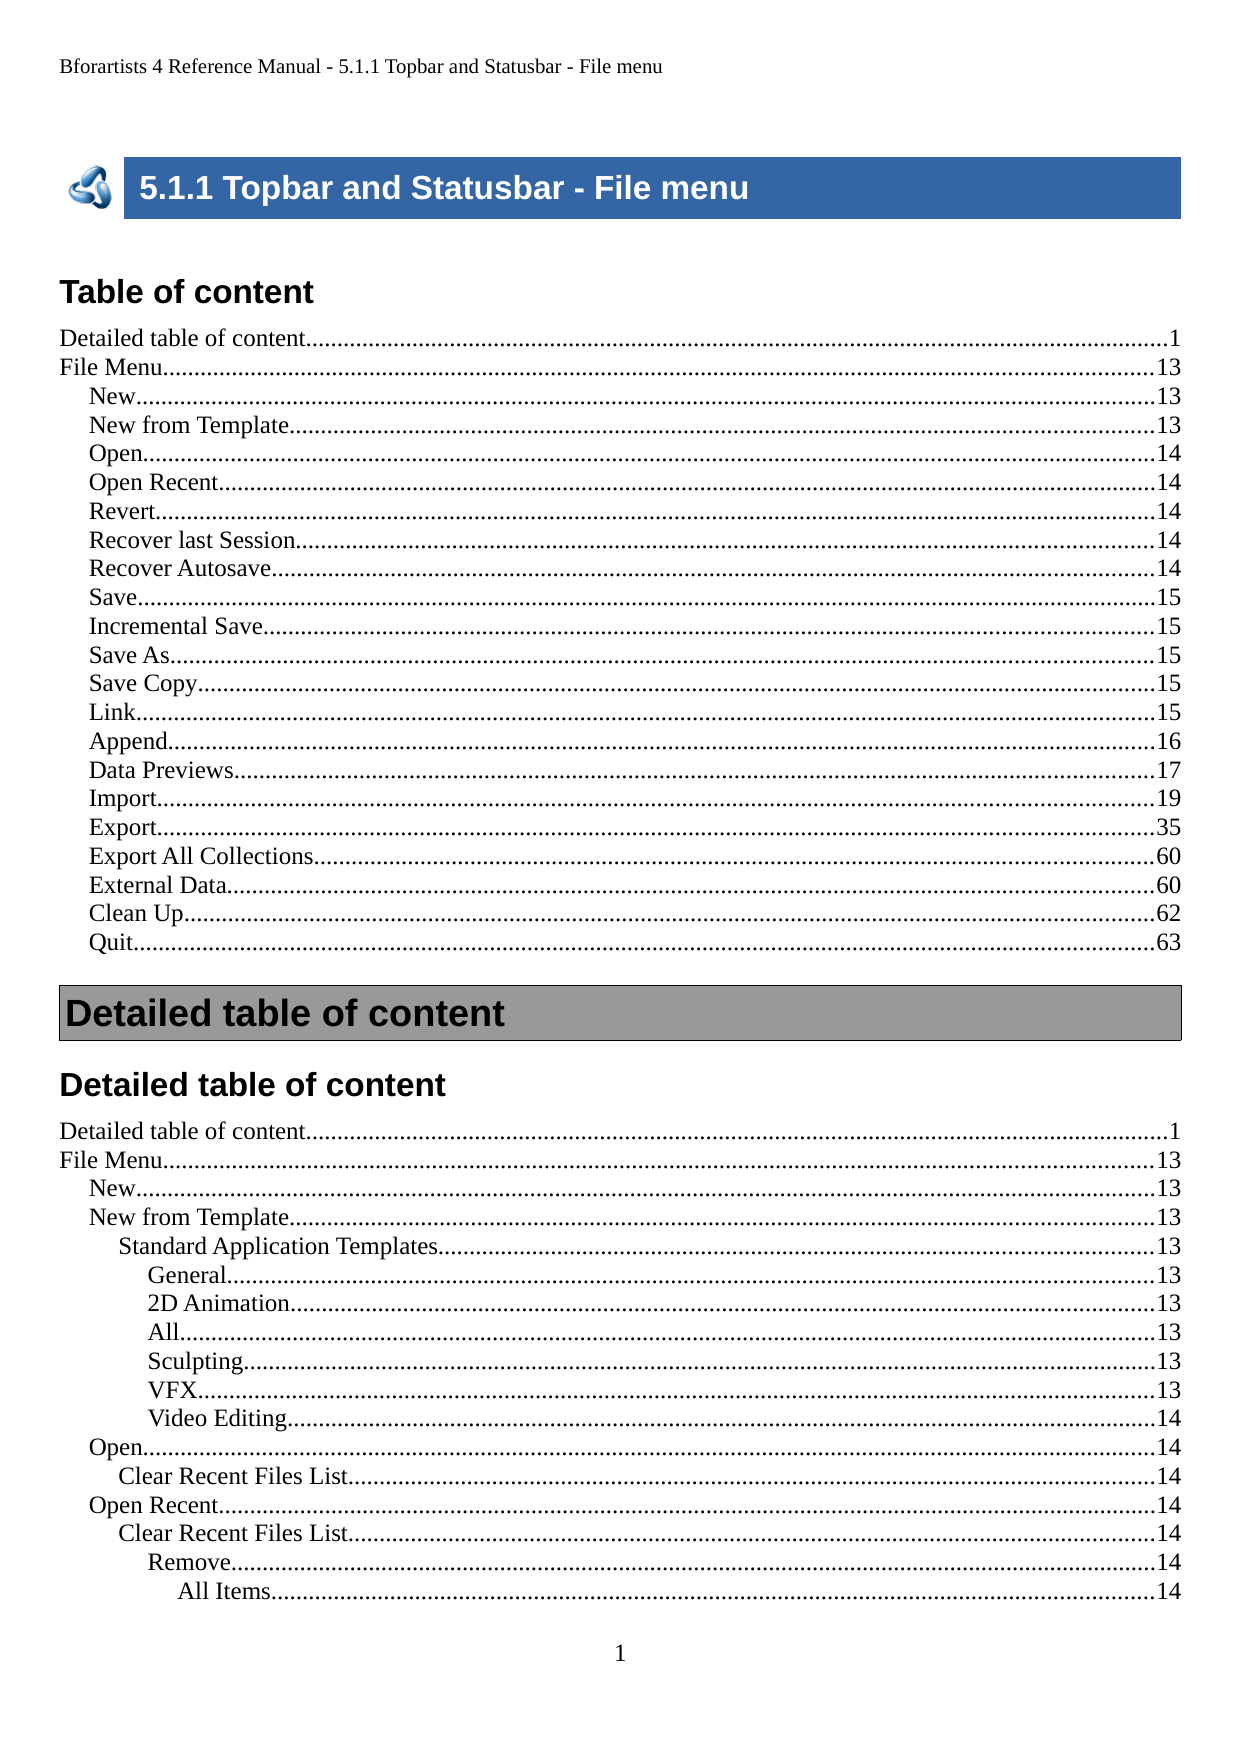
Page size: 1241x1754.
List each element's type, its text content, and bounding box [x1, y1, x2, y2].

text Export 35 [88, 812, 1181, 841]
text General 13 [147, 1260, 1181, 1288]
text Open 14 [88, 438, 1181, 467]
text 2D Animation 13 [147, 1288, 1181, 1317]
text Append 16 [88, 726, 1181, 755]
text New from Template 13 [88, 1202, 1181, 1231]
text Recover Autosave 14 [88, 553, 1181, 582]
text Sculpting 13 [147, 1346, 1181, 1375]
text Standard Application Templates 13 [118, 1231, 1181, 1260]
text Data Previews 17 [88, 755, 1181, 783]
text Export All Collections 60 [88, 841, 1181, 870]
text File Menu 13 [59, 1145, 1181, 1173]
text New from Template 13 [88, 410, 1181, 438]
text Save Copy 15 [88, 668, 1181, 697]
text New 13 [88, 1173, 1181, 1202]
text Clear Recent Files List 14 [118, 1518, 1181, 1547]
text Recover last Session 14 [88, 525, 1181, 553]
text Clean Up 62 [88, 898, 1181, 927]
text Open Recent 14 [88, 467, 1181, 496]
table_header [59, 157, 124, 219]
text Clear Recent Files List 14 [118, 1461, 1181, 1490]
text All 13 [147, 1317, 1181, 1346]
text New 13 [88, 381, 1181, 410]
text Video Editing 14 [147, 1403, 1181, 1432]
text Open Recent 14 [88, 1490, 1181, 1518]
text Save 15 [88, 582, 1181, 611]
subtitle Detailed table of content [59, 1065, 1181, 1103]
text Revert 14 [88, 496, 1181, 525]
text Detailed table of content 1 [59, 323, 1181, 352]
text All Items 14 [177, 1576, 1181, 1605]
table_header 5.1.1 Topbar and Statusbar - File menu [124, 157, 1181, 219]
text Import 19 [88, 783, 1181, 812]
text External Data 60 [88, 870, 1181, 898]
table_header Detailed table of content [60, 986, 1181, 1040]
text File Menu 13 [59, 352, 1181, 381]
text Quit 63 [88, 927, 1181, 956]
text Save As 15 [88, 640, 1181, 668]
text Open 14 [88, 1432, 1181, 1461]
text Detailed table of content 1 [59, 1116, 1181, 1145]
text Link 15 [88, 697, 1181, 726]
picture [65, 162, 114, 212]
text Remove 14 [147, 1547, 1181, 1576]
subtitle Table of content [59, 272, 1181, 311]
text Incremental Save 15 [88, 611, 1181, 640]
text VFX 13 [147, 1375, 1181, 1403]
